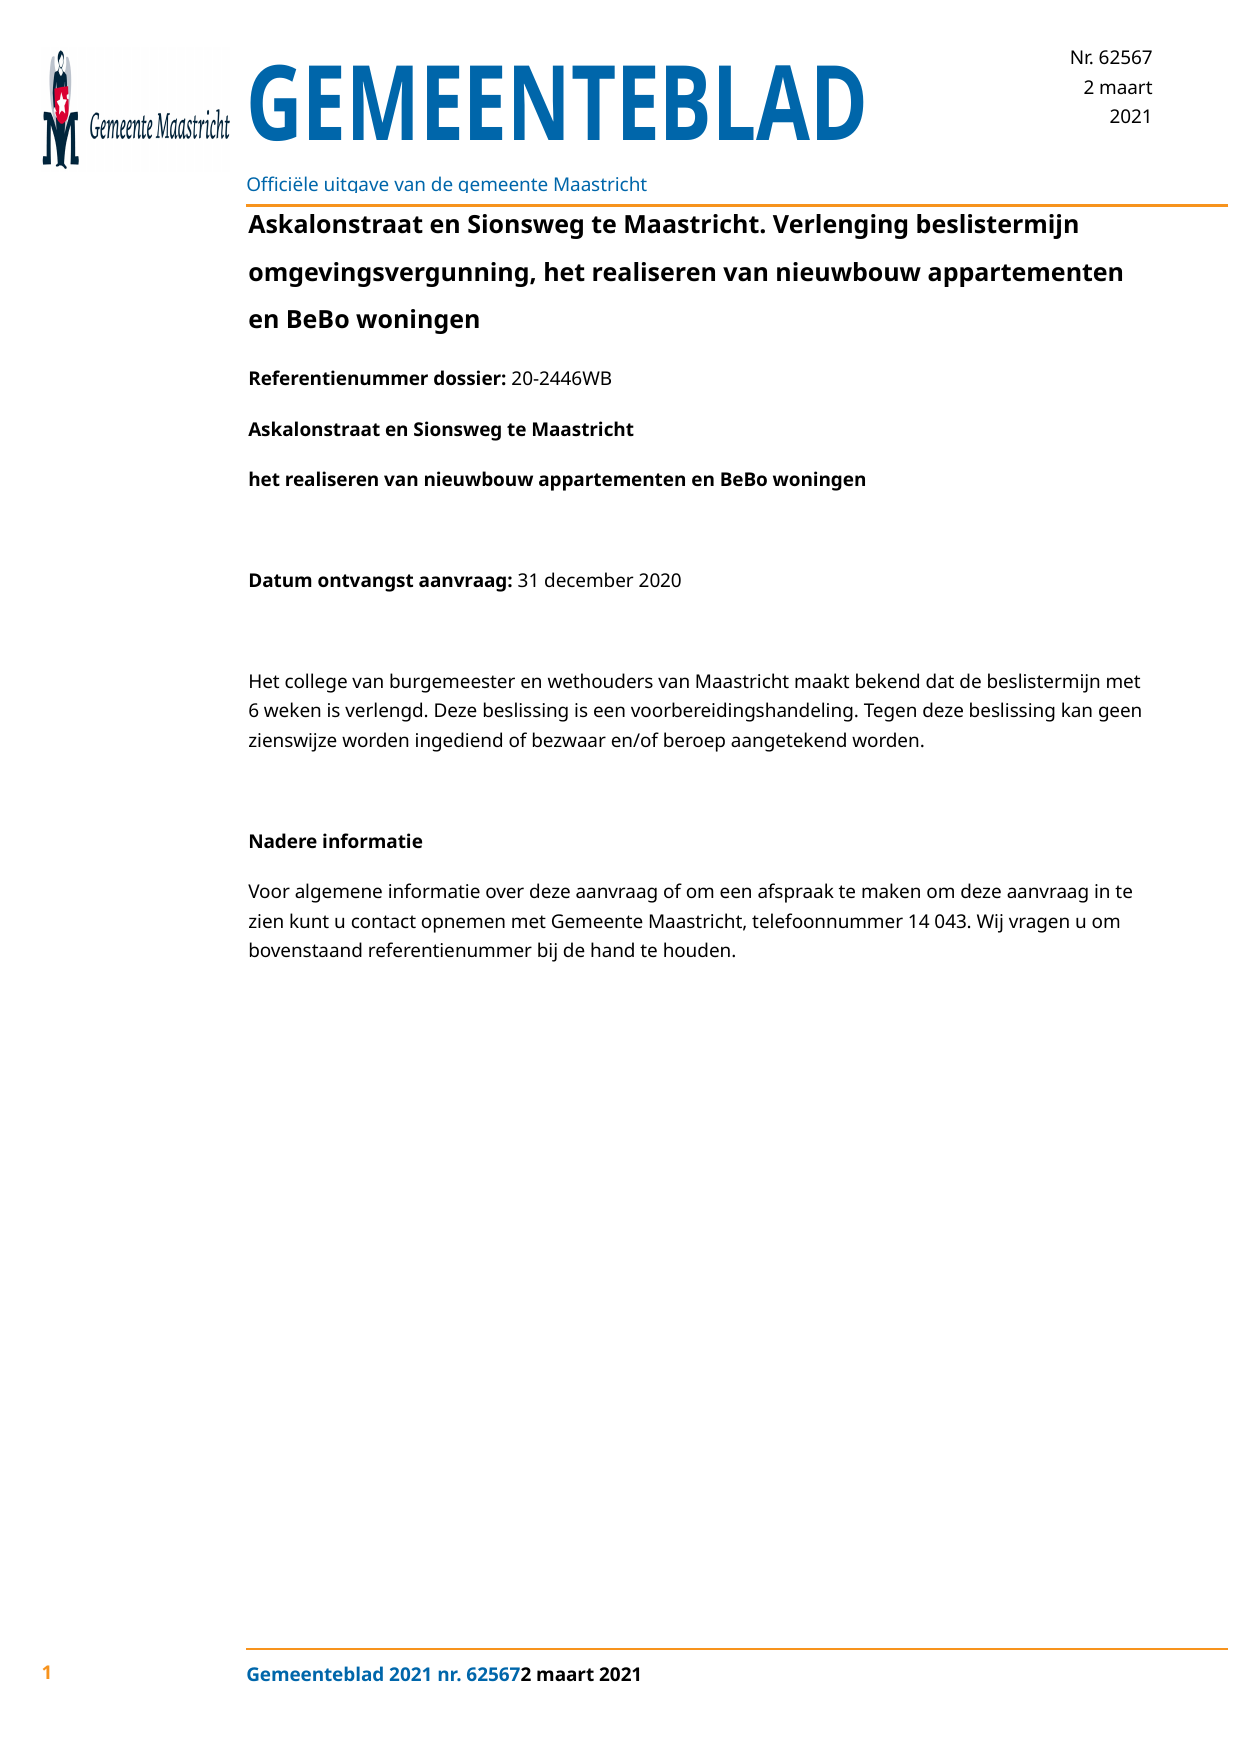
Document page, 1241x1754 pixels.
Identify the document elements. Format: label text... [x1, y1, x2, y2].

text Voor algemene informatie over deze aanvraag of om een afspraak te maken om deze aanvraag in te zien kunt u contact opnemen met Gemeente Maastricht, telefoonnummer 14 043. Wij vragen u om bovenstaand referentienummer bij de hand te houden. [248, 878, 1152, 963]
text Askalonstraat en Sionsweg te Maastricht. Verlenging beslistermijn omgevingsvergunning, het realiseren van nieuwbouw appartementen en BeBo woningen [248, 207, 1152, 336]
text Askalonstraat en Sionsweg te Maastricht [248, 416, 1152, 442]
picture [41, 47, 231, 172]
text Datum ontvangst aanvraag: 31 december 2020 [248, 567, 1152, 593]
text Nadere informatie [248, 828, 1152, 854]
text het realiseren van nieuwbouw appartementen en BeBo woningen [248, 466, 1152, 492]
text Referentienummer dossier: 20-2446WB [248, 366, 1152, 391]
text Het college van burgemeester en wethouders van Maastricht maakt bekend dat de beslistermijn met 6 weken is verlengd. Deze beslissing is een voorbereidingshandeling. Tegen deze beslissing kan geen zienswijze worden ingediend of bezwaar en/of beroep aangetekend worden. [248, 668, 1152, 753]
